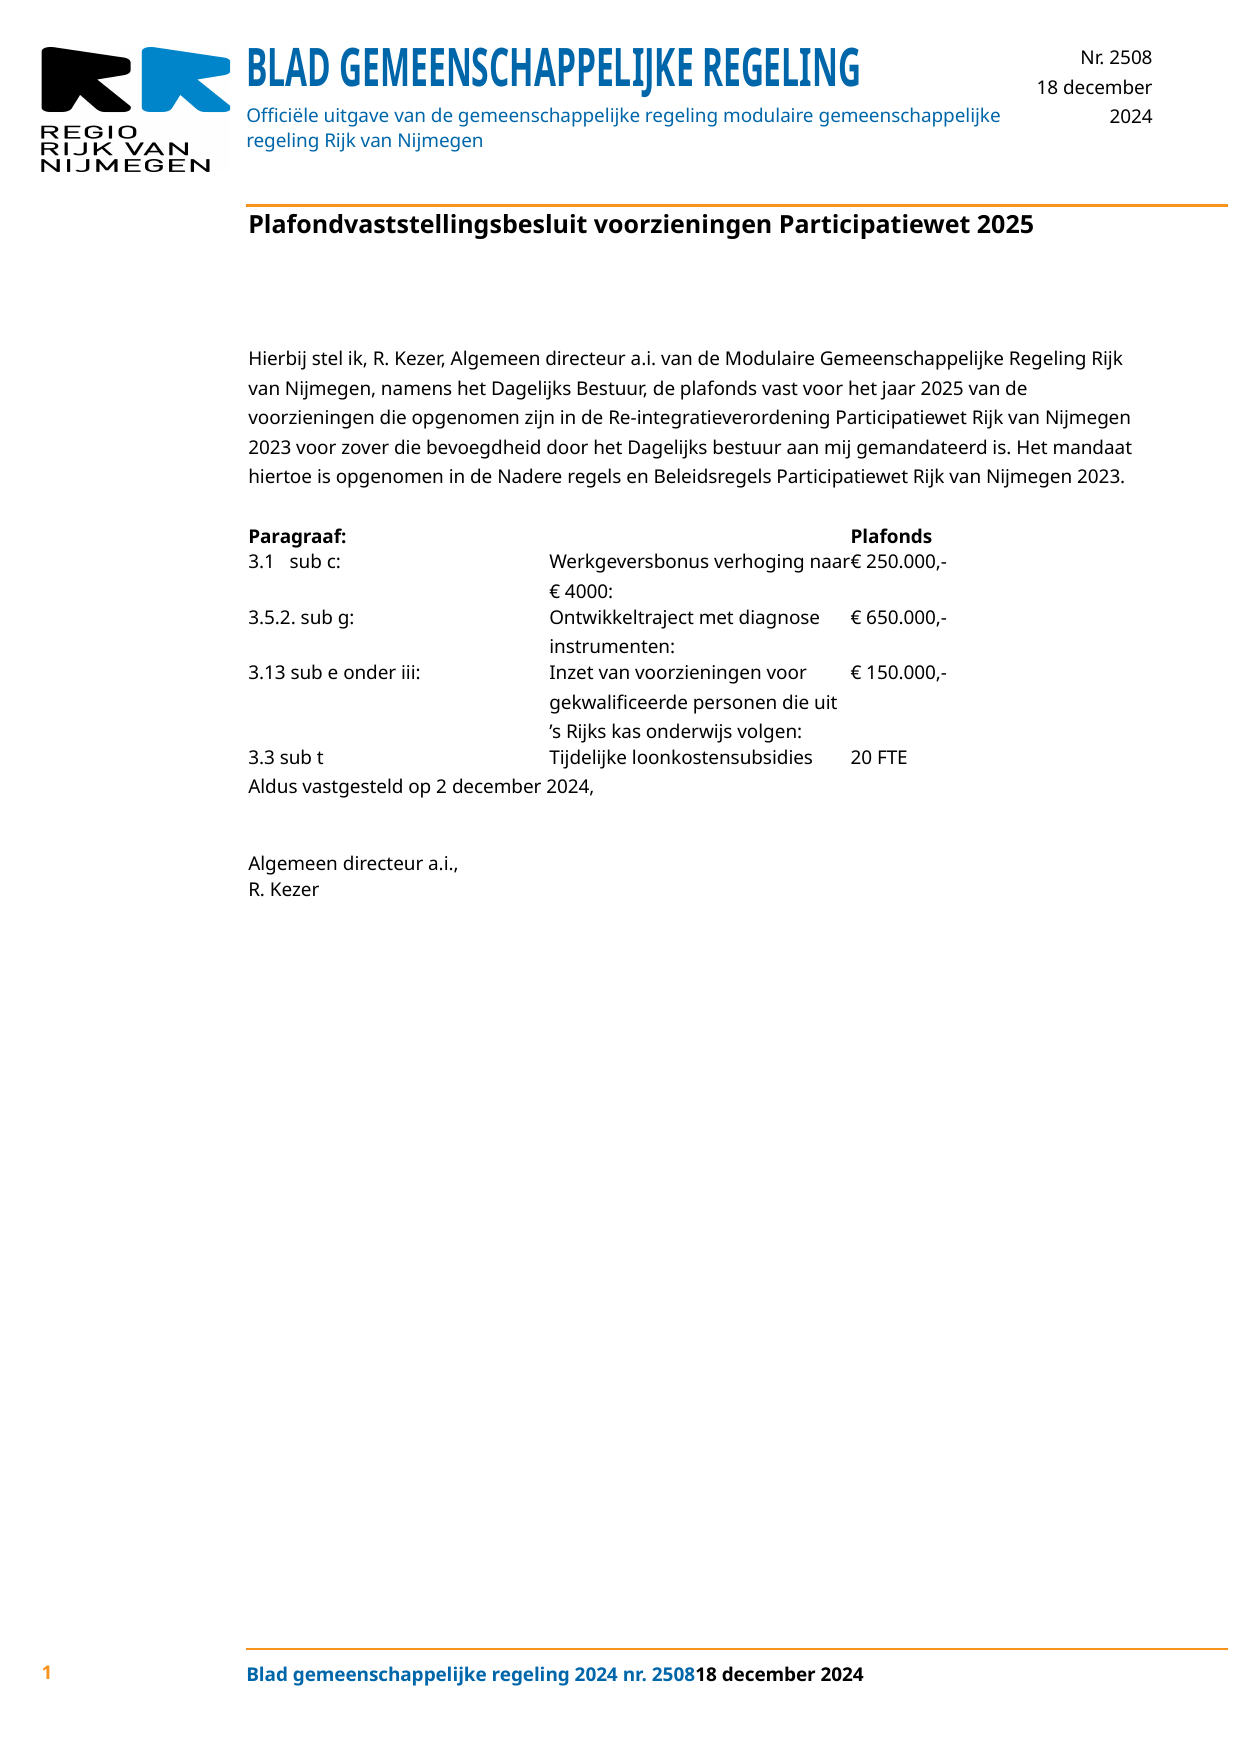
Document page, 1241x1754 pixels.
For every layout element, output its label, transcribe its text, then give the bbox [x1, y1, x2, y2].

table_cell Tijdelijke loonkostensubsidies [549, 744, 850, 770]
table_header Paragraaf: [248, 523, 549, 549]
table_cell € 250.000,- [850, 549, 1152, 604]
table_cell Inzet van voorzieningen voor gekwalificeerde personen die uit ’s Rijks kas onderwijs volgen: [549, 659, 850, 744]
table_cell 20 FTE [850, 744, 1152, 770]
picture [161, 47, 231, 59]
table_cell 3.5.2. sub g: [248, 604, 549, 659]
text Hierbij stel ik, R. Kezer, Algemeen directeur a.i. van de Modulaire Gemeenschappelijke Regeling Rijk van Nijmegen, namens het Dagelijks Bestuur, de plafonds vast voor het jaar 2025 van de voorzieningen die opgenomen zijn in de Re-integratieverordening Participatiewet Rijk van Nijmegen 2023 voor zover die bevoegdheid door het Dagelijks bestuur aan mij gemandateerd is. Het mandaat hiertoe is opgenomen in de Nadere regels en Beleidsregels Participatiewet Rijk van Nijmegen 2023. [248, 345, 1152, 489]
table_cell € 150.000,- [850, 659, 1152, 744]
table_cell € 650.000,- [850, 604, 1152, 659]
table_cell 3.1 sub c: [248, 549, 549, 604]
table_header [549, 523, 850, 549]
table_cell Ontwikkeltraject met diagnose instrumenten: [549, 604, 850, 659]
table_cell 3.13 sub e onder iii: [248, 659, 549, 744]
text R. Kezer [248, 876, 1152, 902]
text Plafondvaststellingsbesluit voorzieningen Participatiewet 2025 [248, 207, 1152, 241]
picture [200, 73, 231, 105]
text Algemeen directeur a.i., [248, 850, 1152, 876]
table_header Plafonds [850, 523, 1152, 549]
table_cell 3.3 sub t [248, 744, 549, 770]
text Aldus vastgesteld op 2 december 2024, [248, 773, 1152, 799]
picture [41, 47, 231, 172]
table_cell Werkgeversbonus verhoging naar € 4000: [549, 549, 850, 604]
